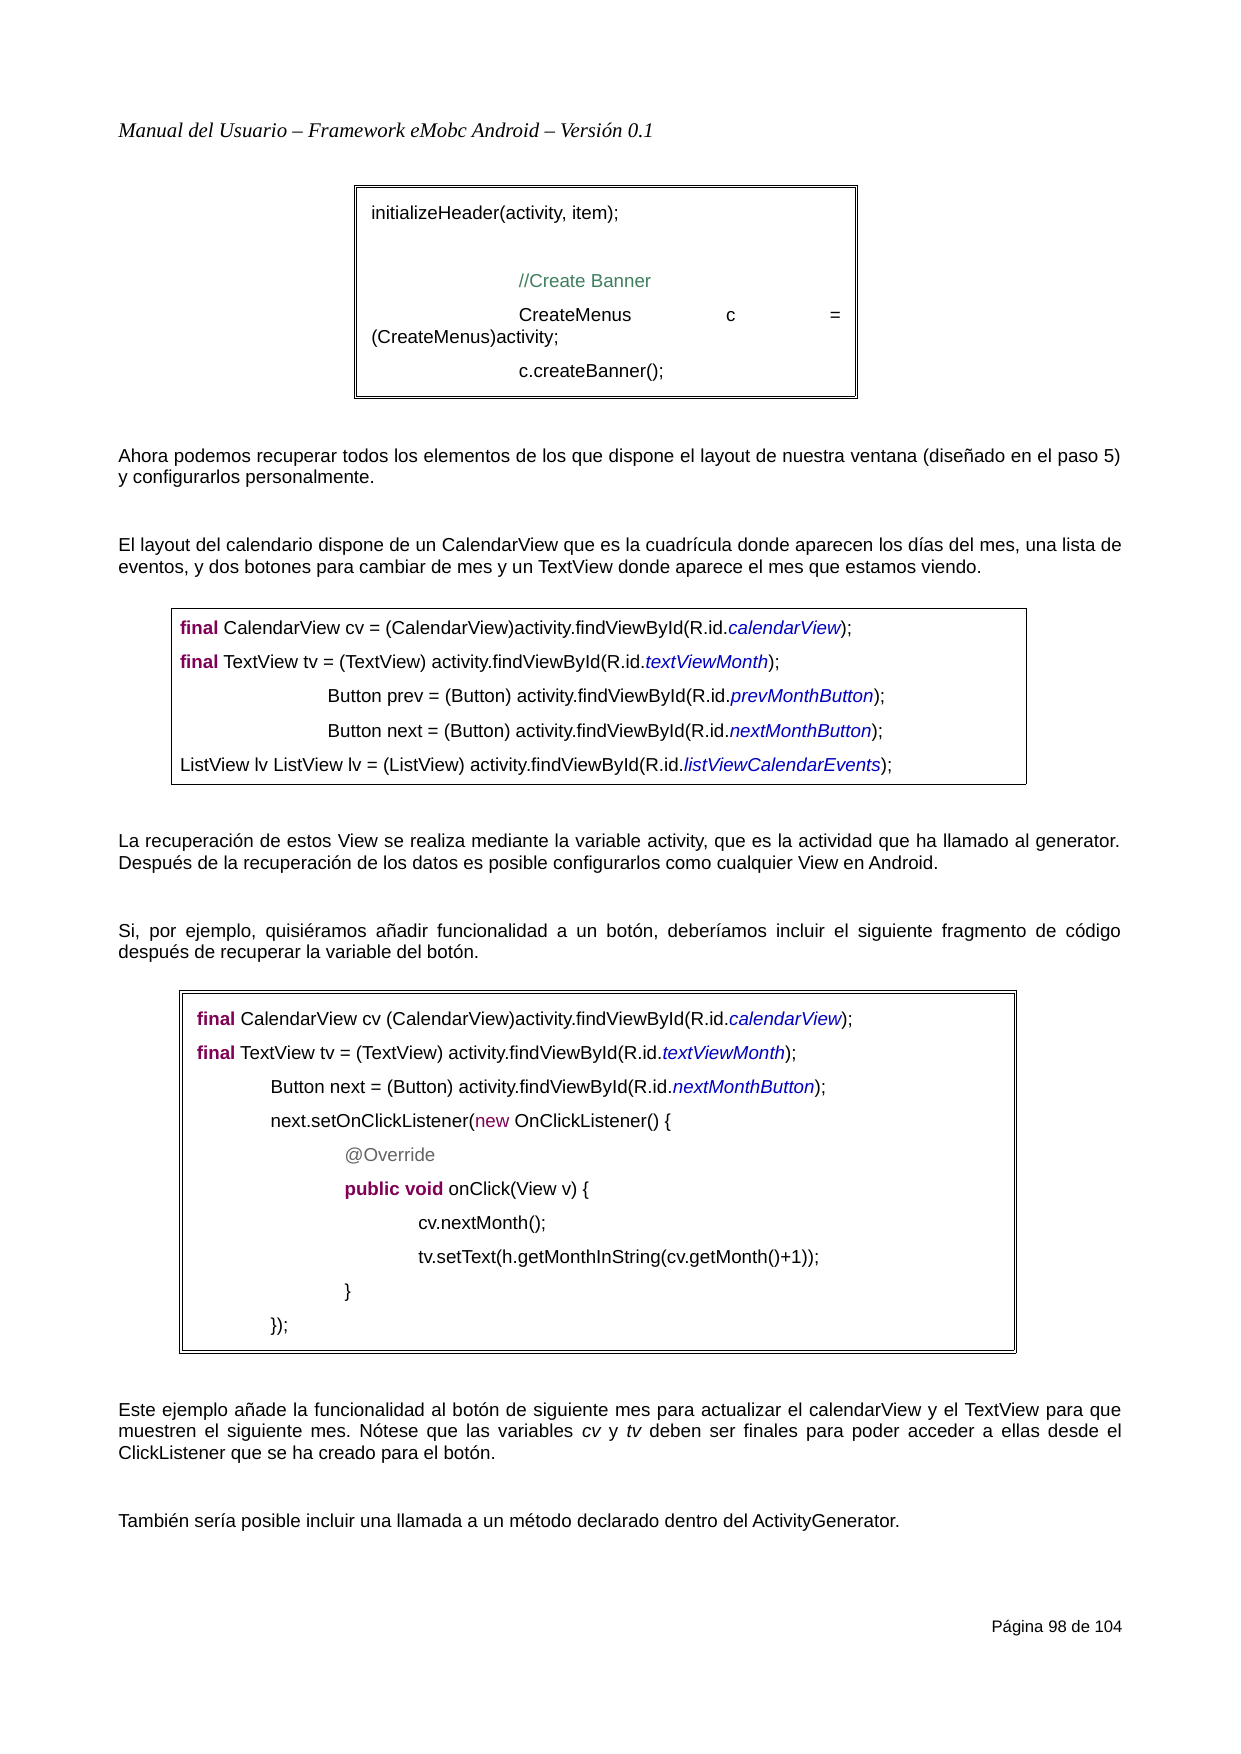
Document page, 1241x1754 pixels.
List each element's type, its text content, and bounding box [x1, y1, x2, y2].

text Este ejemplo añade la funcionalidad al botón de siguiente mes para actualizar el calendarView y el TextView para que muestren el siguiente mes. Nótese que las variables cv y tv deben ser finales para poder acceder a ellas desde el ClickListener que se ha creado para el botón. [118, 1398, 1122, 1463]
text final CalendarView cv (CalendarView)activity.findViewById(R.id.calendarView); [197, 1007, 999, 1029]
text final CalendarView cv = (CalendarView)activity.findViewById(R.id.calendarView); [180, 617, 1017, 639]
text Button prev = (Button) activity.findViewById(R.id.prevMonthButton); [180, 685, 1017, 707]
text @Override [197, 1144, 999, 1165]
text initializeHeader(activity, item); [371, 202, 840, 223]
text next.setOnClickListener(new OnClickListener() { [197, 1109, 999, 1131]
text Button next = (Button) activity.findViewById(R.id.nextMonthButton); [180, 719, 1017, 741]
text La recuperación de estos View se realiza mediante la variable activity, que es la actividad que ha llamado al generator. Después de la recuperación de los datos es posible configurarlos como cualquier View en Android. [118, 830, 1122, 873]
text Ahora podemos recuperar todos los elementos de los que dispone el layout de nuestra ventana (diseñado en el paso 5) y configurarlos personalmente. [118, 444, 1122, 487]
text Button next = (Button) activity.findViewById(R.id.nextMonthButton); [197, 1076, 999, 1097]
text }); [197, 1314, 999, 1336]
text cv.nextMonth(); [197, 1212, 999, 1233]
text c.createBanner(); [371, 360, 840, 381]
text final TextView tv = (TextView) activity.findViewById(R.id.textViewMonth); [197, 1041, 999, 1063]
text El layout del calendario dispone de un CalendarView que es la cuadrícula donde aparecen los días del mes, una lista de eventos, y dos botones para cambiar de mes y un TextView donde aparece el mes que estamos viendo. [118, 534, 1122, 577]
text ListView lv ListView lv = (ListView) activity.findViewById(R.id.listViewCalendarEvents); [180, 753, 1017, 775]
text final TextView tv = (TextView) activity.findViewById(R.id.textViewMonth); [180, 651, 1017, 673]
text También sería posible incluir una llamada a un método declarado dentro del ActivityGenerator. [118, 1510, 1122, 1531]
text tv.setText(h.getMonthInString(cv.getMonth()+1)); [197, 1246, 999, 1267]
text } [197, 1280, 999, 1301]
text public void onClick(View v) { [197, 1178, 999, 1199]
text Si, por ejemplo, quisiéramos añadir funcionalidad a un botón, deberíamos incluir el siguiente fragmento de código después de recuperar la variable del botón. [118, 919, 1122, 963]
text CreateMenus c = (CreateMenus)activity; [371, 304, 840, 347]
text //Create Banner [371, 270, 840, 292]
